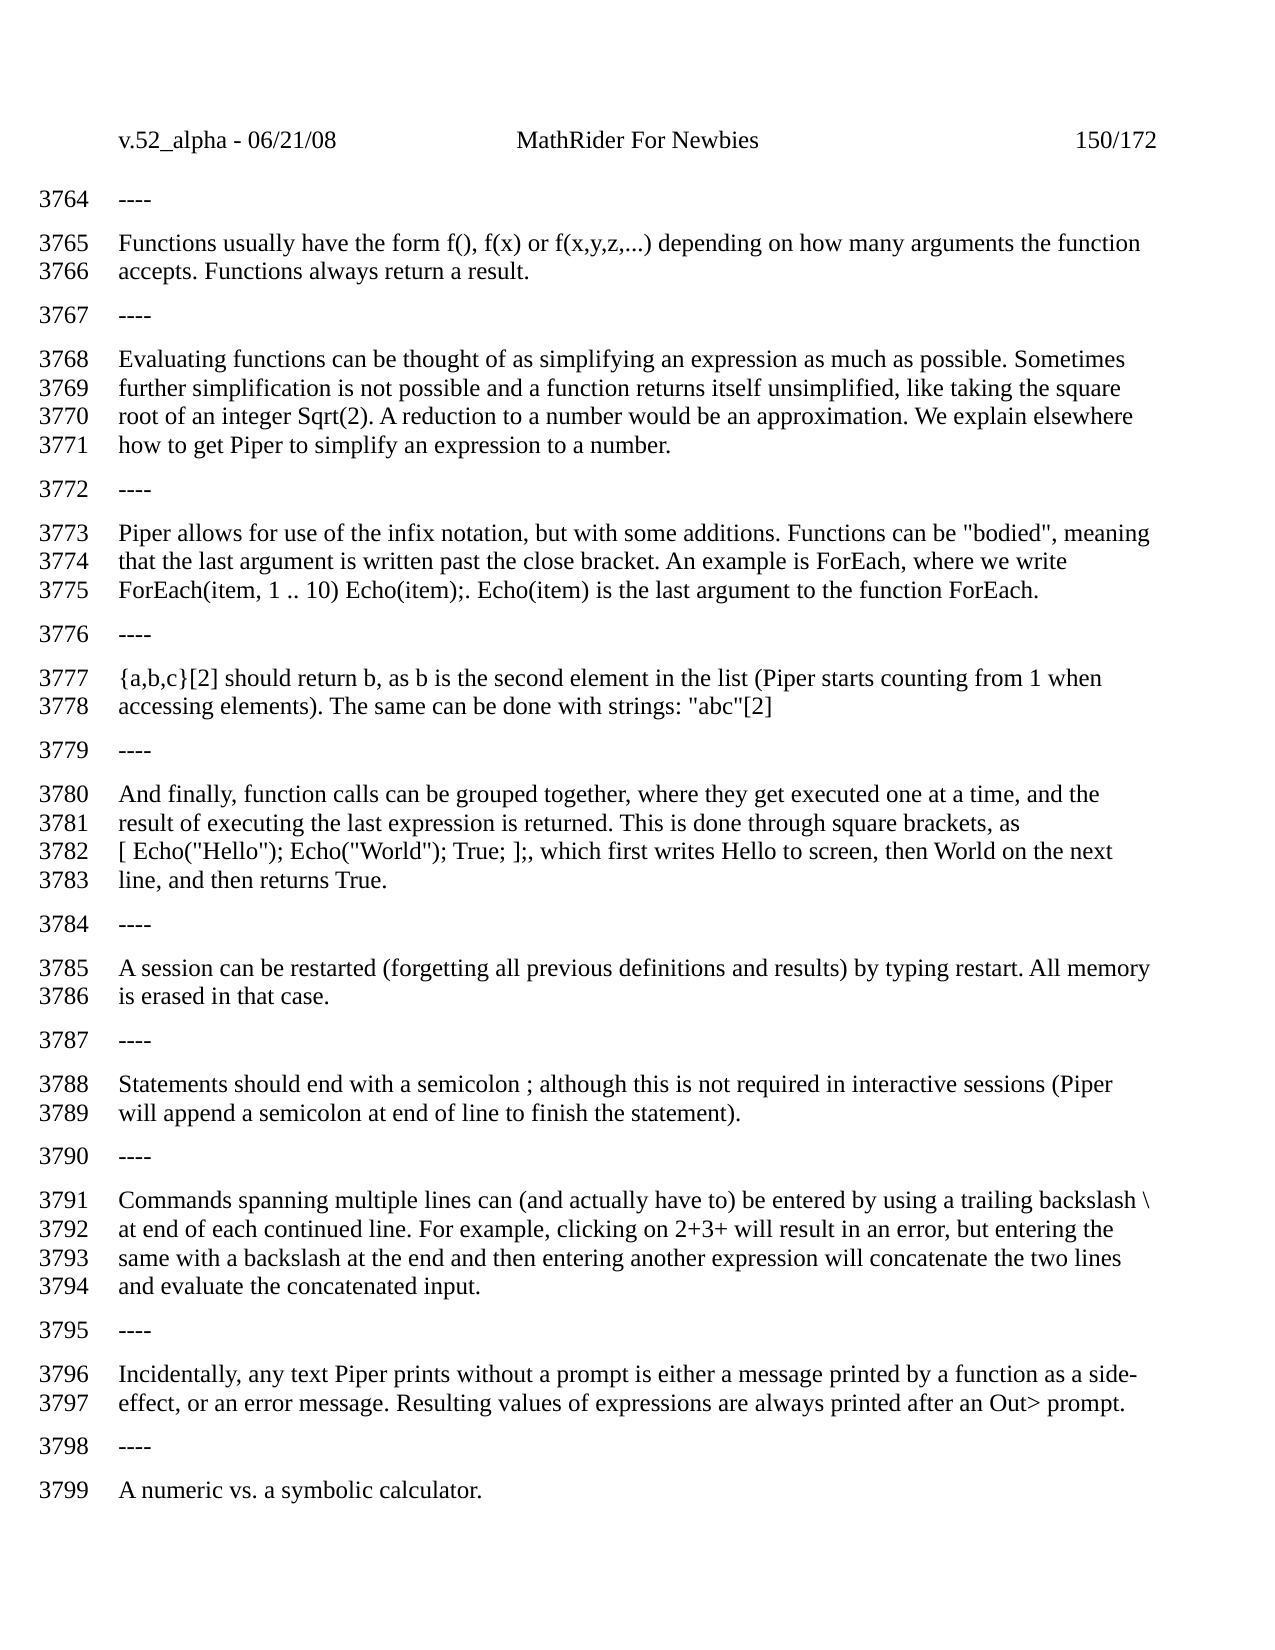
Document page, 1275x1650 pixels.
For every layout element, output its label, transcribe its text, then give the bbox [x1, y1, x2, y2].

text ---- [118, 1141, 1157, 1170]
text Functions usually have the form f(), f(x) or f(x,y,z,...) depending on how many arguments the function accepts. Functions always return a result. [118, 228, 1157, 285]
text A numeric vs. a symbolic calculator. [118, 1475, 1157, 1504]
text Incidentally, any text Piper prints without a prompt is either a message printed by a function as a side-effect, or an error message. Resulting values of expressions are always printed after an Out> prompt. [118, 1359, 1157, 1416]
text A session can be restarted (forgetting all previous definitions and results) by typing restart. All memory is erased in that case. [118, 953, 1157, 1010]
text ---- [118, 1025, 1157, 1054]
text Commands spanning multiple lines can (and actually have to) be entered by using a trailing backslash \ at end of each continued line. For example, clicking on 2+3+ will result in an error, but entering the same with a backslash at the end and then entering another expression will concatenate the two lines and evaluate the concatenated input. [118, 1185, 1157, 1300]
text {a,b,c}[2] should return b, as b is the second element in the list (Piper starts counting from 1 when accessing elements). The same can be done with strings: "abc"[2] [118, 663, 1157, 720]
text ---- [118, 735, 1157, 764]
text ---- [118, 184, 1157, 213]
text Statements should end with a semicolon ; although this is not required in interactive sessions (Piper will append a semicolon at end of line to finish the statement). [118, 1069, 1157, 1126]
text And finally, function calls can be grouped together, where they get executed one at a time, and the result of executing the last expression is returned. This is done through square brackets, as [ Echo("Hello"); Echo("World"); True; ];, which first writes Hello to screen, then World on the next line, and then returns True. [118, 779, 1157, 894]
text ---- [118, 1431, 1157, 1460]
text ---- [118, 474, 1157, 503]
text Piper allows for use of the infix notation, but with some additions. Functions can be "bodied", meaning that the last argument is written past the close bracket. An example is ForEach, where we write ForEach(item, 1 .. 10) Echo(item);. Echo(item) is the last argument to the function ForEach. [118, 518, 1157, 604]
text ---- [118, 909, 1157, 938]
text ---- [118, 1315, 1157, 1344]
text ---- [118, 300, 1157, 329]
text Evaluating functions can be thought of as simplifying an expression as much as possible. Sometimes further simplification is not possible and a function returns itself unsimplified, like taking the square root of an integer Sqrt(2). A reduction to a number would be an approximation. We explain elsewhere how to get Piper to simplify an expression to a number. [118, 344, 1157, 459]
text ---- [118, 619, 1157, 648]
